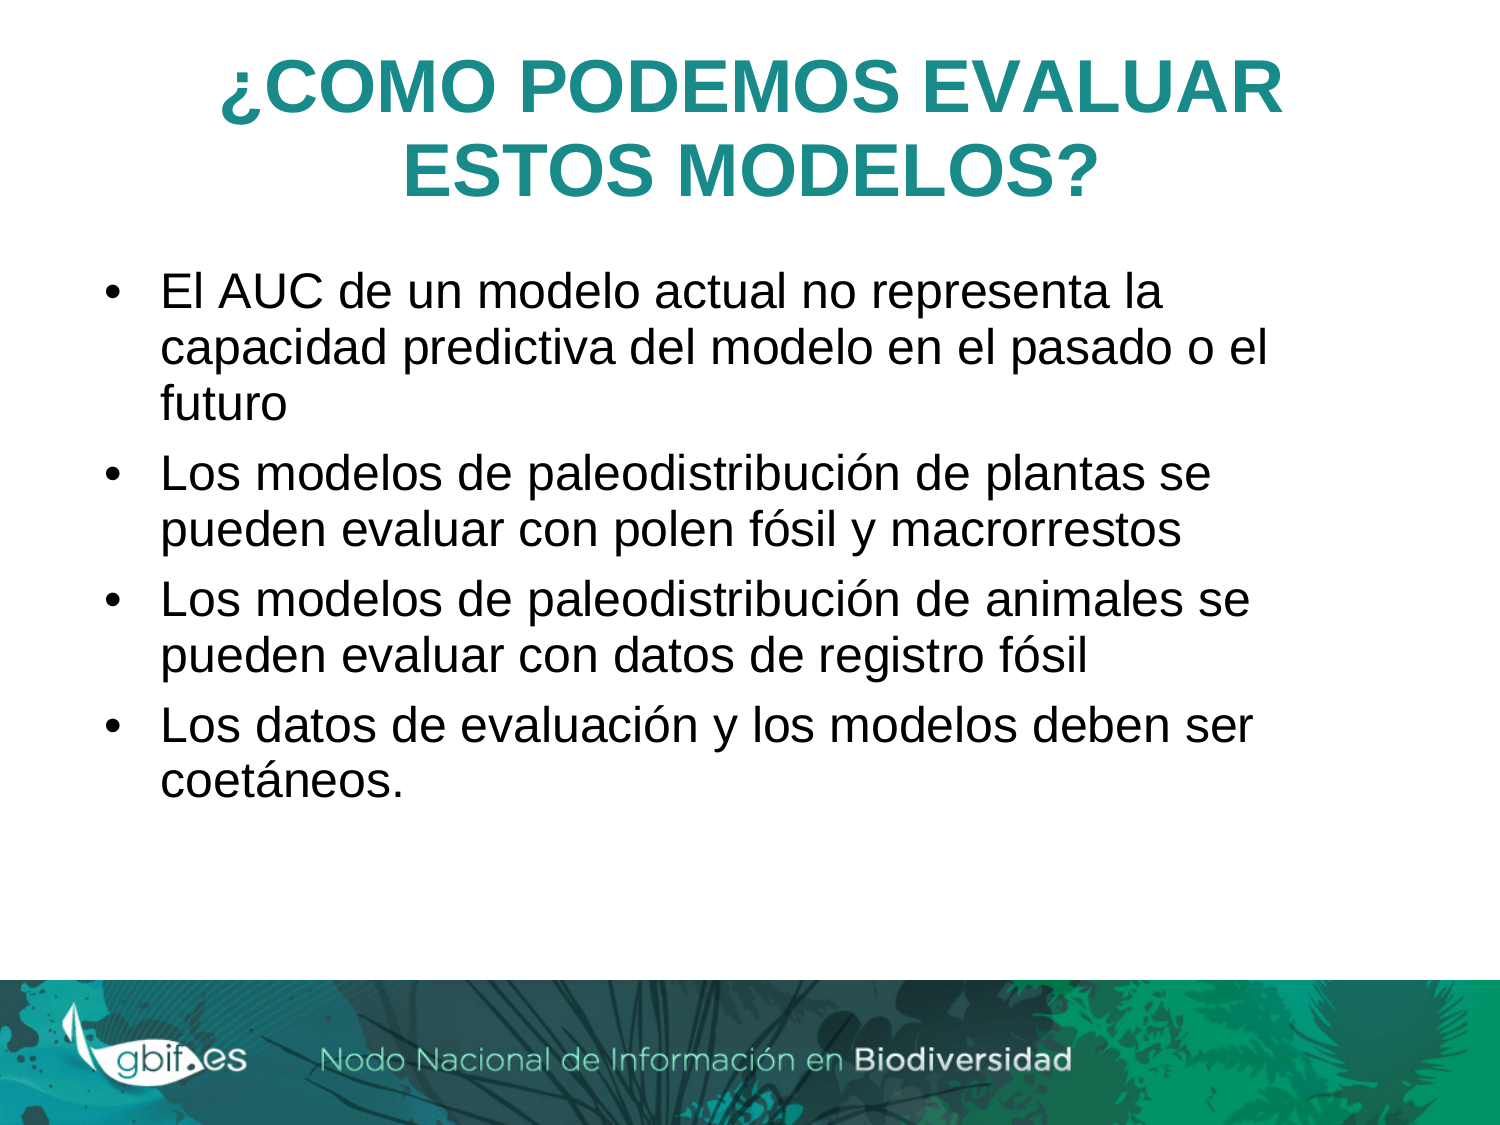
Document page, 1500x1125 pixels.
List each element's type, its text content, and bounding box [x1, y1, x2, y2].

title ¿COMO PODEMOS EVALUAR ESTOS MODELOS? [114, 36, 1390, 220]
picture [0, 980, 1500, 1125]
list El AUC de un modelo actual no representa la capacidad predictiva del modelo en el pasado o el futuro Los modelos de paleodistribución de plantas se pueden evaluar con polen fósil y macrorrestos Los modelos de paleodistribución de animales se pueden evaluar con datos de registro fósil Los datos de evaluación y los modelos deben ser coetáneos. [89, 185, 1365, 980]
